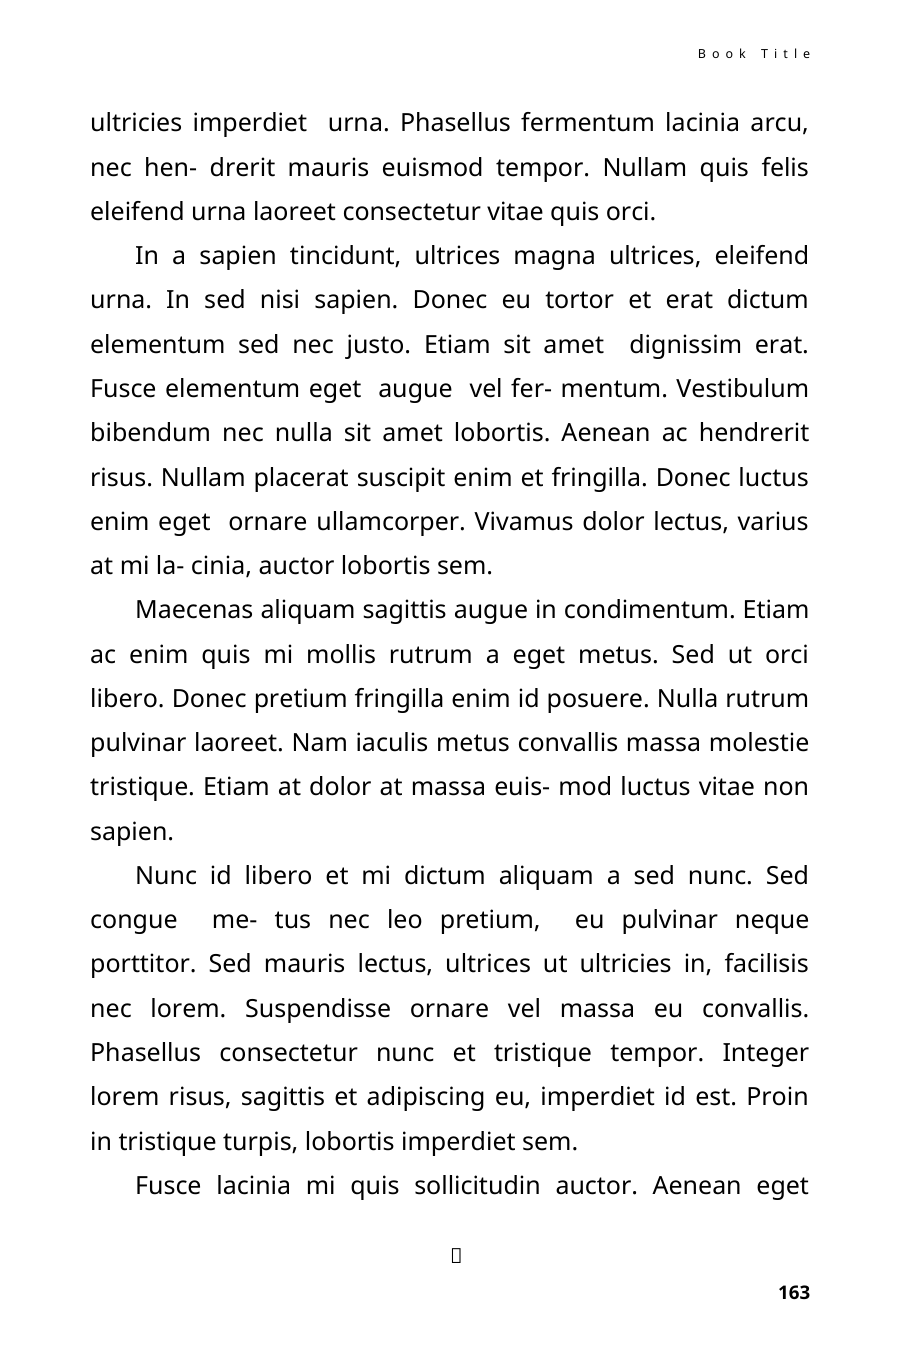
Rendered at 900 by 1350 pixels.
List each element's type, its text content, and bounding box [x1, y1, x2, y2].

text Nunc id libero et mi dictum aliquam a sed nunc. Sed congue me- tus nec leo pretium, eu pulvinar neque porttitor. Sed mauris lectus, ultrices ut ultricies in, facilisis nec lorem. Suspendisse ornare vel massa eu convallis. Phasellus consectetur nunc et tristique tempor. Integer lorem risus, sagittis et adipiscing eu, imperdiet id est. Proin in tristique turpis, lobortis imperdiet sem. [90, 858, 810, 1157]
text Fusce lacinia mi quis sollicitudin auctor. Aenean eget [90, 1167, 810, 1202]
text In a sapien tincidunt, ultrices magna ultrices, eleifend urna. In sed nisi sapien. Donec eu tortor et erat dictum elementum sed nec justo. Etiam sit amet dignissim erat. Fusce elementum eget augue vel fer- mentum. Vestibulum bibendum nec nulla sit amet lobortis. Aenean ac hendrerit risus. Nullam placerat suscipit enim et fringilla. Donec luctus enim eget ornare ullamcorper. Vivamus dolor lectus, varius at mi la- cinia, auctor lobortis sem. [90, 238, 810, 582]
text ultricies imperdiet urna. Phasellus fermentum lacinia arcu, nec hen- drerit mauris euismod tempor. Nullam quis felis eleifend urna laoreet consectetur vitae quis orci. [90, 105, 810, 228]
text Maecenas aliquam sagittis augue in condimentum. Etiam ac enim quis mi mollis rutrum a eget metus. Sed ut orci libero. Donec pretium fringilla enim id posuere. Nulla rutrum pulvinar laoreet. Nam iaculis metus convallis massa molestie tristique. Etiam at dolor at massa euis- mod luctus vitae non sapien. [90, 592, 810, 847]
